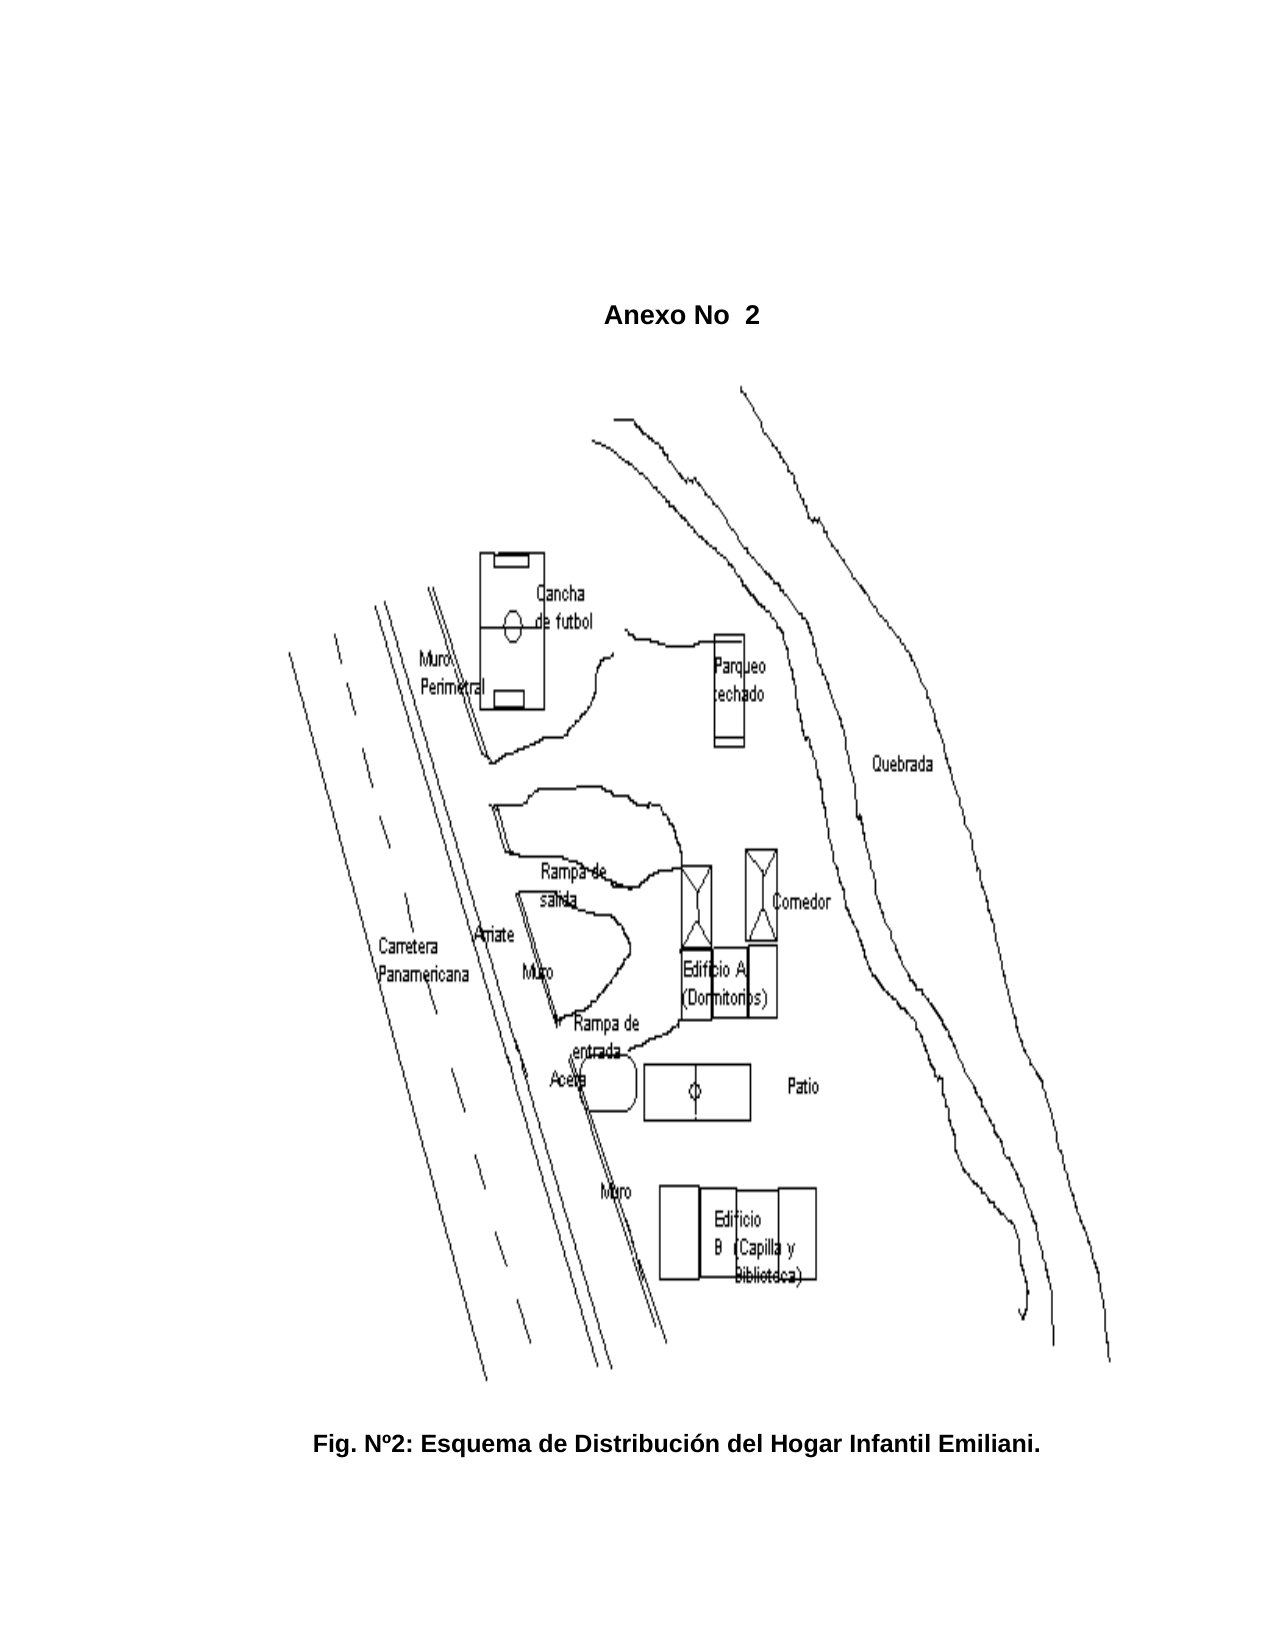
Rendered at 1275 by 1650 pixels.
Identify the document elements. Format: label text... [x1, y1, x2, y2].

text Fig. Nº2: Esquema de Distribución del Hogar Infantil Emiliani. [236, 1429, 1127, 1458]
picture [236, 361, 1203, 1398]
text Anexo No 2 [236, 299, 1127, 330]
